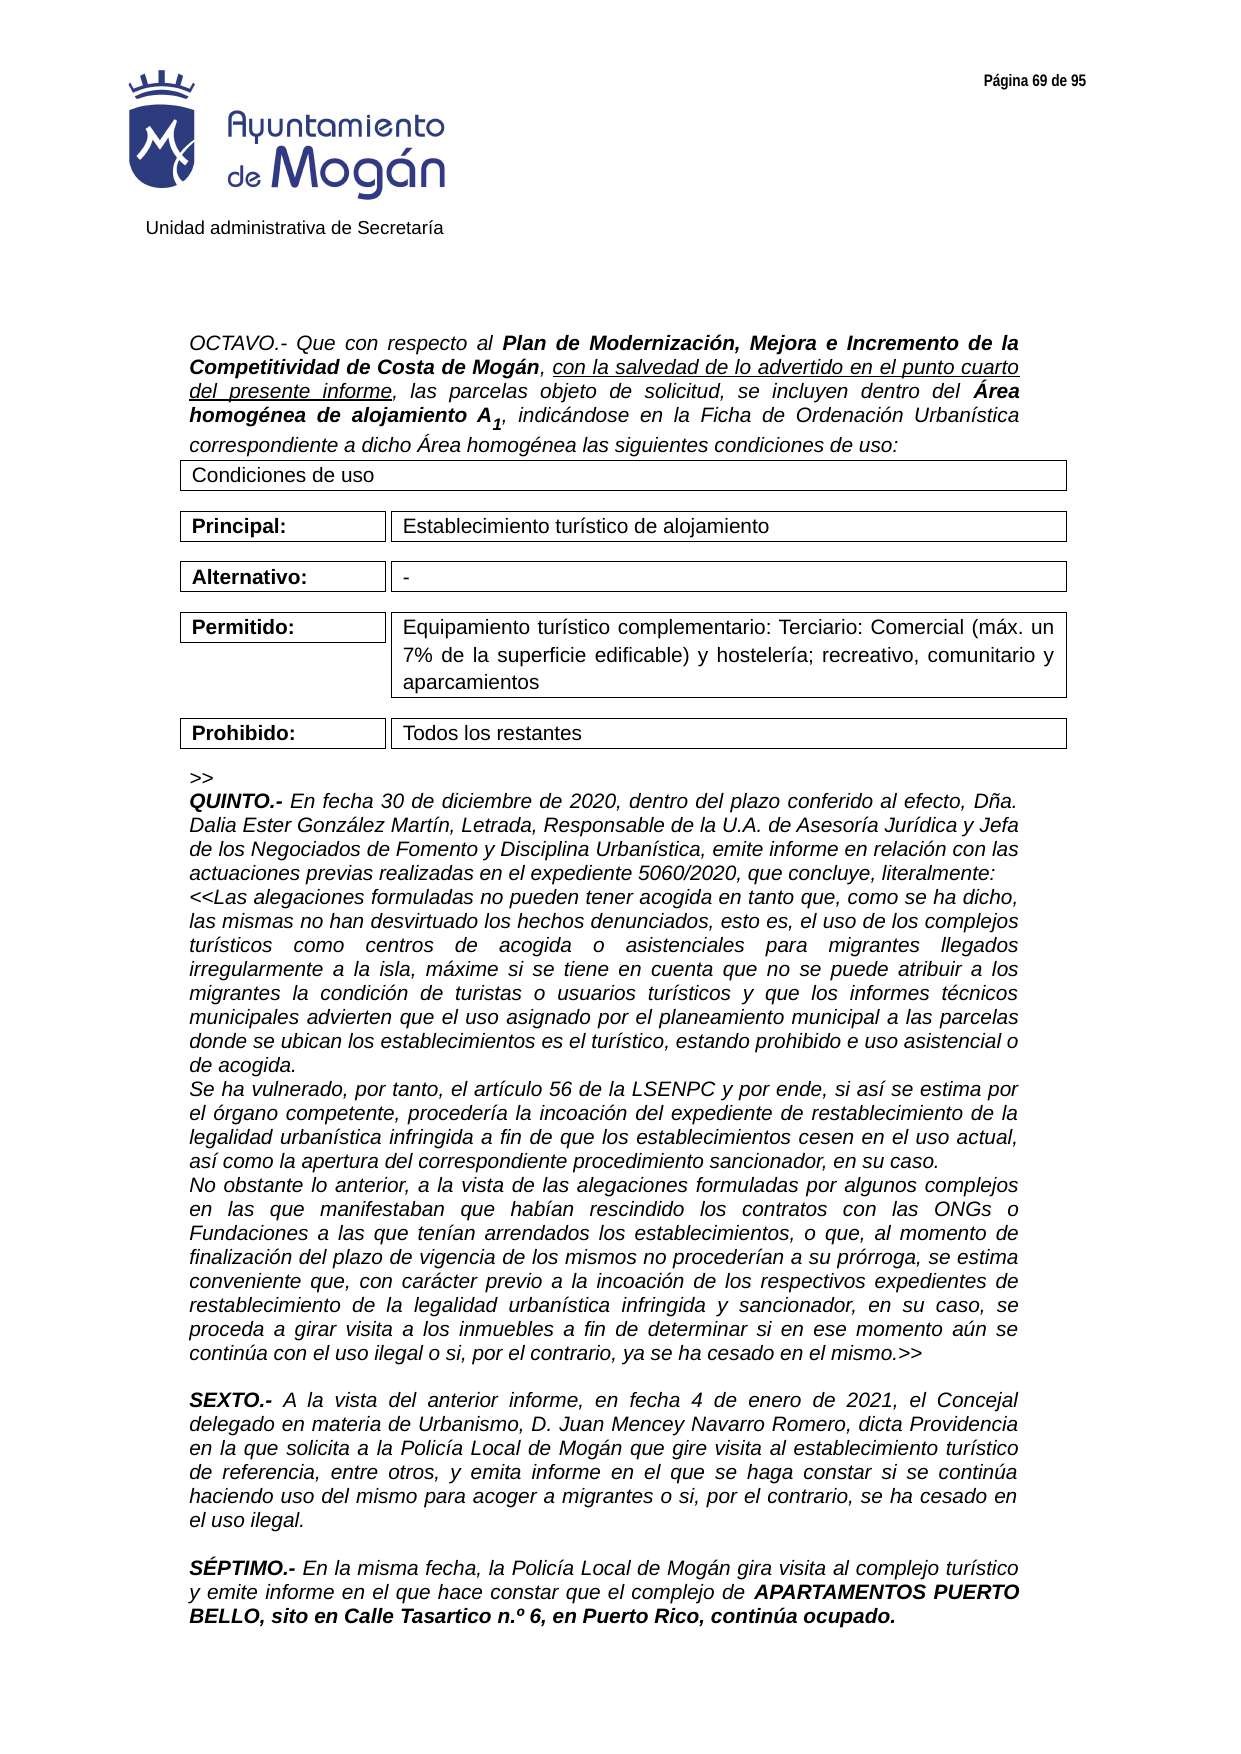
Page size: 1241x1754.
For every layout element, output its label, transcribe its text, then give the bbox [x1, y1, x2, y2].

text SEXTO.- A la vista del anterior informe, en fecha 4 de enero de 2021, el Concejal delegado en materia de Urbanismo, D. Juan Mencey Navarro Romero, dicta Providencia en la que solicita a la Policía Local de Mogán que gire visita al establecimiento turístico de referencia, entre otros, y emita informe en el que se haga constar si se continúa haciendo uso del mismo para acoger a migrantes o si, por el contrario, se ha cesado en el uso ilegal. [189, 1388, 1022, 1532]
table_cell Alternativo: [177, 559, 388, 609]
table_cell Establecimiento turístico de alojamiento [389, 508, 1069, 558]
text QUINTO.- En fecha 30 de diciembre de 2020, dentro del plazo conferido al efecto, Dña. Dalia Ester González Martín, Letrada, Responsable de la U.A. de Asesoría Jurídica y Jefa de los Negociados de Fomento y Disciplina Urbanística, emite informe en relación con las actuaciones previas realizadas en el expediente 5060/2020, que concluye, literalmente: [189, 789, 1022, 885]
table_cell Equipamiento turístico complementario: Terciario: Comercial (máx. un 7% de la superficie edificable) y hostelería; recreativo, comunitario y aparcamientos [389, 609, 1069, 715]
table_cell Prohibido: [177, 715, 388, 765]
text No obstante lo anterior, a la vista de las alegaciones formuladas por algunos complejos en las que manifestaban que habían rescindido los contratos con las ONGs o Fundaciones a las que tenían arrendados los establecimientos, o que, al momento de finalización del plazo de vigencia de los mismos no procederían a su prórroga, se estima conveniente que, con carácter previo a la incoación de los respectivos expedientes de restablecimiento de la legalidad urbanística infringida y sancionador, en su caso, se proceda a girar visita a los inmuebles a fin de determinar si en ese momento aún se continúa con el uso ilegal o si, por el contrario, ya se ha cesado en el mismo.>> [189, 1173, 1022, 1364]
table_header Condiciones de uso [177, 457, 1069, 508]
text Se ha vulnerado, por tanto, el artículo 56 de la LSENPC y por ende, si así se estima por el órgano competente, procedería la incoación del expediente de restablecimiento de la legalidad urbanística infringida a fin de que los establecimientos cesen en el uso actual, así como la apertura del correspondiente procedimiento sancionador, en su caso. [189, 1077, 1022, 1173]
text SÉPTIMO.- En la misma fecha, la Policía Local de Mogán gira visita al complejo turístico y emite informe en el que hace constar que el complejo de APARTAMENTOS PUERTO BELLO, sito en Calle Tasartico n.º 6, en Puerto Rico, continúa ocupado. [189, 1556, 1022, 1628]
picture [128, 70, 445, 206]
text >> [189, 765, 1022, 789]
table_cell - [389, 559, 1069, 609]
table_cell Permitido: [177, 609, 388, 715]
text <<Las alegaciones formuladas no pueden tener acogida en tanto que, como se ha dicho, las mismas no han desvirtuado los hechos denunciados, esto es, el uso de los complejos turísticos como centros de acogida o asistenciales para migrantes llegados irregularmente a la isla, máxime si se tiene en cuenta que no se puede atribuir a los migrantes la condición de turistas o usuarios turísticos y que los informes técnicos municipales advierten que el uso asignado por el planeamiento municipal a las parcelas donde se ubican los establecimientos es el turístico, estando prohibido e uso asistencial o de acogida. [189, 885, 1022, 1077]
table_cell Todos los restantes [389, 715, 1069, 765]
text OCTAVO.- Que con respecto al Plan de Modernización, Mejora e Incremento de la Competitividad de Costa de Mogán, con la salvedad de lo advertido en el punto cuarto del presente informe, las parcelas objeto de solicitud, se incluyen dentro del Área homogénea de alojamiento A1, indicándose en la Ficha de Ordenación Urbanística correspondiente a dicho Área homogénea las siguientes condiciones de uso: [189, 331, 1022, 457]
table_cell Principal: [177, 508, 388, 558]
